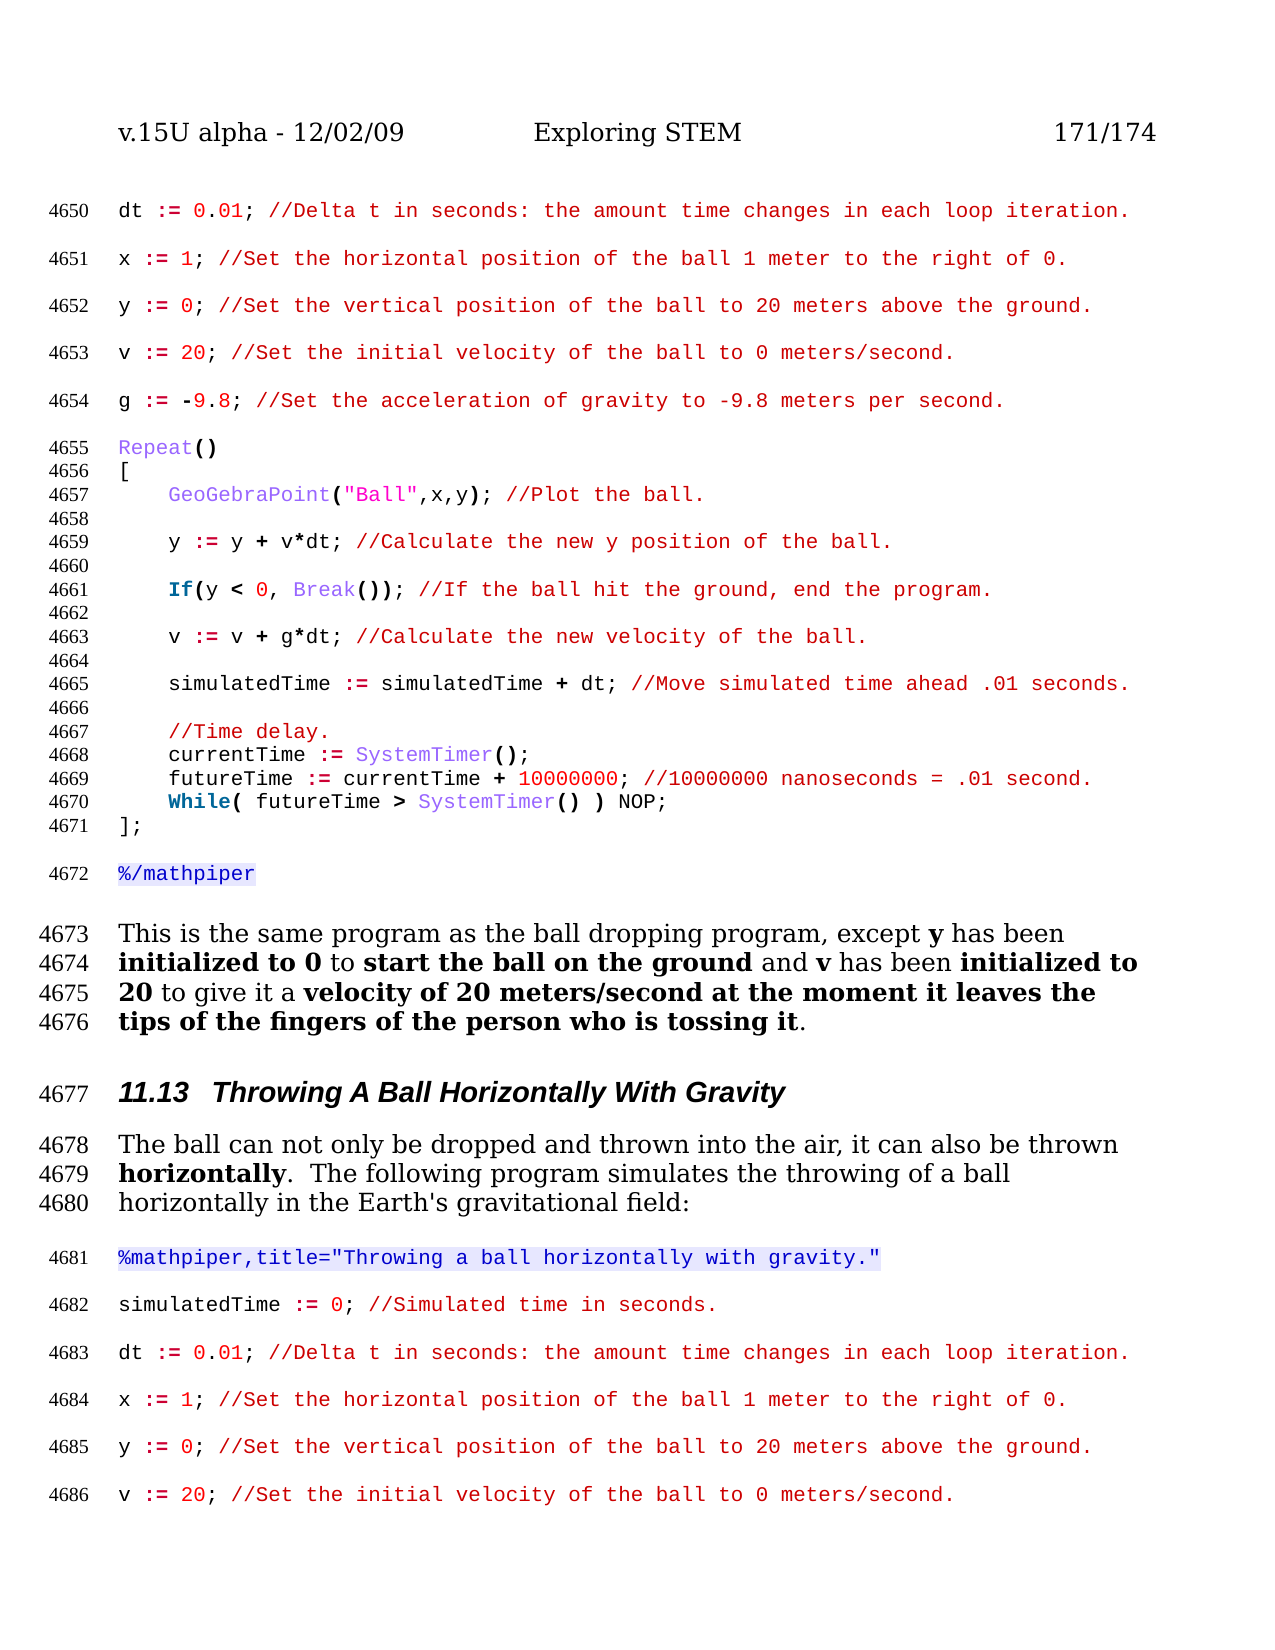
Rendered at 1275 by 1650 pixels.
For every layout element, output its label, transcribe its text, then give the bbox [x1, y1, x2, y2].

text Repeat() [118, 437, 1157, 461]
text %/mathpiper [118, 862, 1157, 886]
text dt := 0.01; //Delta t in seconds: the amount time changes in each loop iteration. [118, 200, 1157, 224]
text futureTime := currentTime + 10000000; //10000000 nanoseconds = .01 second. [118, 768, 1157, 792]
text x := 1; //Set the horizontal position of the ball 1 meter to the right of 0. [118, 1389, 1157, 1413]
subtitle Throwing A Ball Horizontally With Gravity [118, 1075, 1157, 1109]
text currentTime := SystemTimer(); [118, 744, 1157, 768]
text v := 20; //Set the initial velocity of the ball to 0 meters/second. [118, 342, 1157, 366]
text simulatedTime := 0; //Simulated time in seconds. [118, 1294, 1157, 1318]
text y := y + v*dt; //Calculate the new y position of the ball. [118, 531, 1157, 555]
text While( futureTime > SystemTimer() ) NOP; [118, 792, 1157, 815]
text %mathpiper,title="Throwing a ball horizontally with gravity." [118, 1247, 1157, 1271]
text The ball can not only be dropped and thrown into the air, it can also be thrown horizontally. The following program simulates the throwing of a ball horizontally in the Earth's gravitational field: [118, 1130, 1157, 1217]
text This is the same program as the ball dropping program, except y has been initialized to 0 to start the ball on the ground and v has been initialized to 20 to give it a velocity of 20 meters/second at the moment it leaves the tips of the fingers of the person who is tossing it. [118, 919, 1157, 1036]
text [ [118, 461, 1157, 484]
text y := 0; //Set the vertical position of the ball to 20 meters above the ground. [118, 295, 1157, 319]
text v := v + g*dt; //Calculate the new velocity of the ball. [118, 626, 1157, 650]
text y := 0; //Set the vertical position of the ball to 20 meters above the ground. [118, 1436, 1157, 1460]
text simulatedTime := simulatedTime + dt; //Move simulated time ahead .01 seconds. [118, 673, 1157, 697]
text GeoGebraPoint("Ball",x,y); //Plot the ball. [118, 484, 1157, 508]
text g := -9.8; //Set the acceleration of gravity to -9.8 meters per second. [118, 389, 1157, 413]
text ]; [118, 815, 1157, 839]
text v := 20; //Set the initial velocity of the ball to 0 meters/second. [118, 1484, 1157, 1507]
text dt := 0.01; //Delta t in seconds: the amount time changes in each loop iteration. [118, 1342, 1157, 1365]
text //Time delay. [118, 721, 1157, 744]
text If(y < 0, Break()); //If the ball hit the ground, end the program. [118, 579, 1157, 602]
text x := 1; //Set the horizontal position of the ball 1 meter to the right of 0. [118, 248, 1157, 271]
